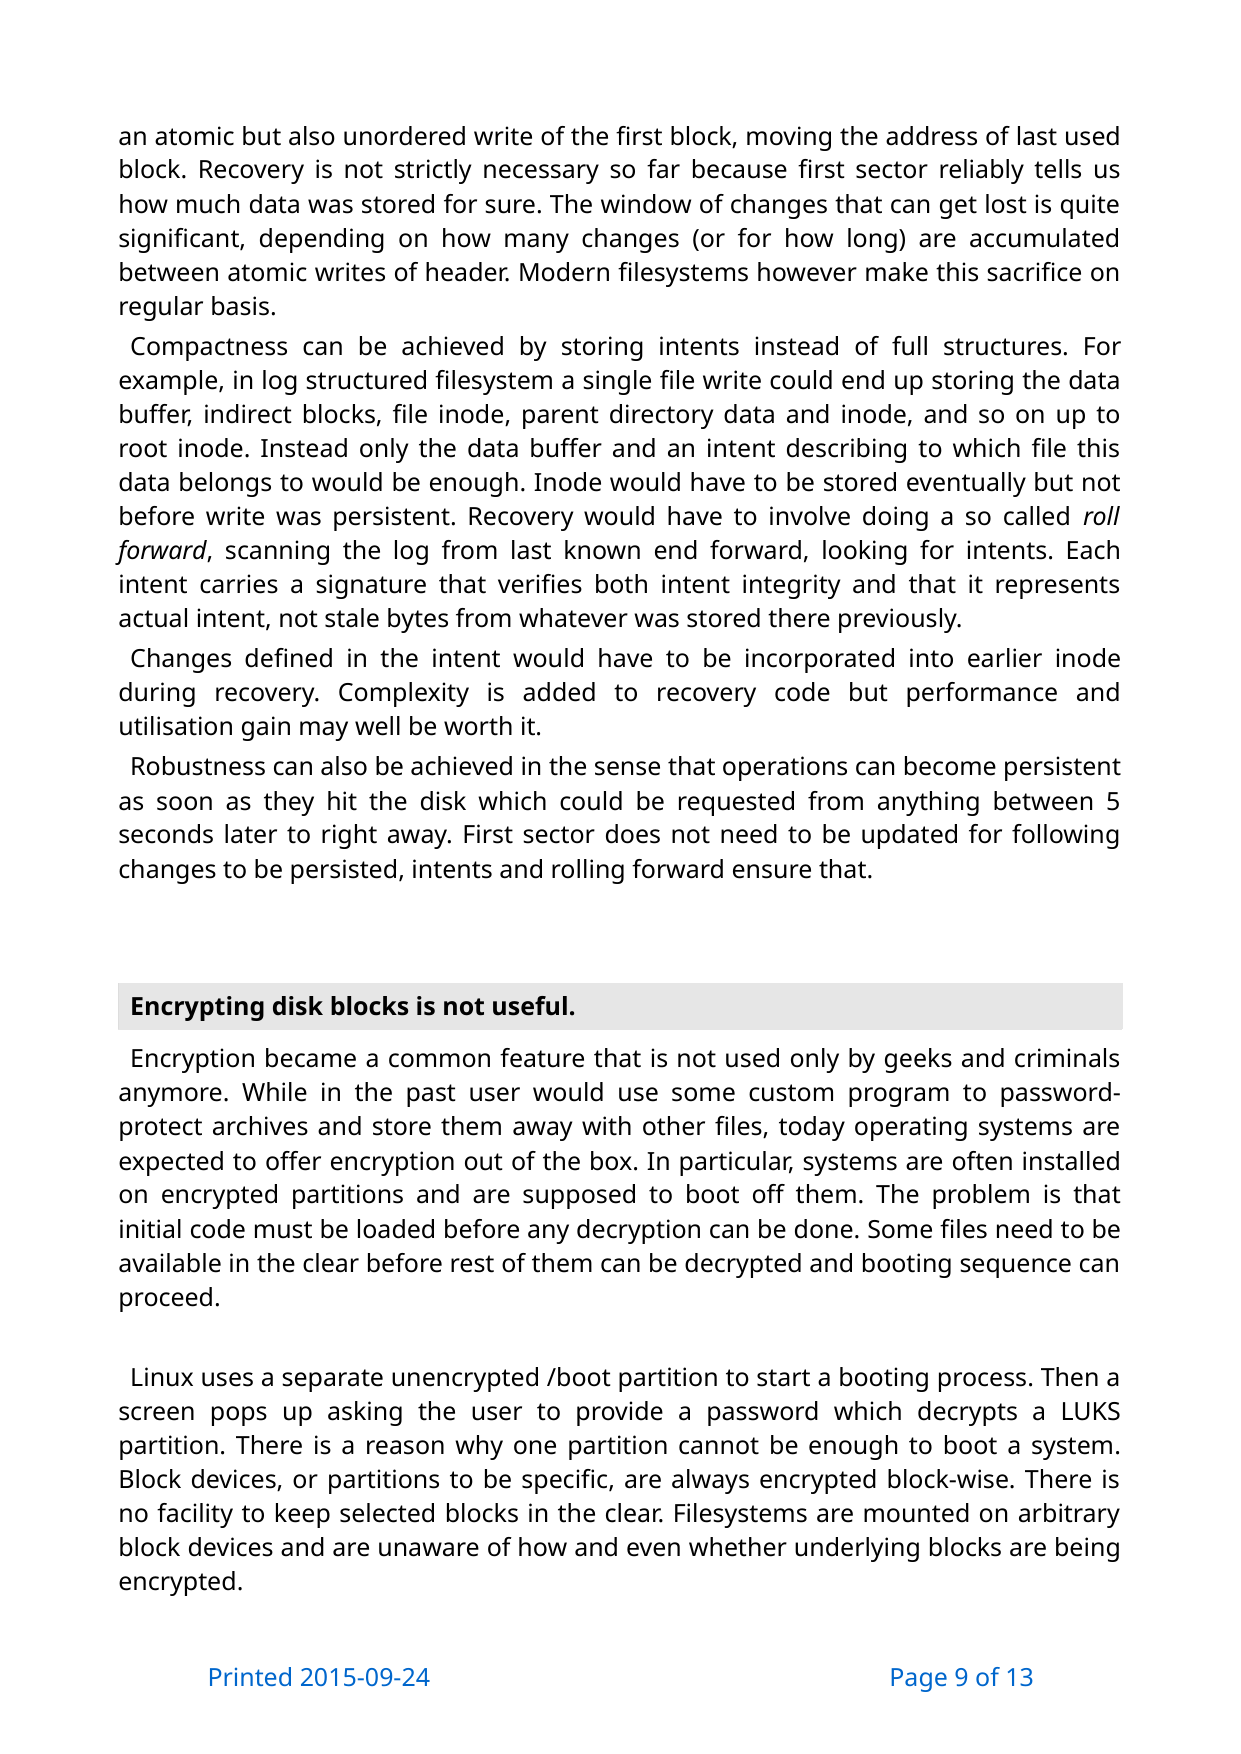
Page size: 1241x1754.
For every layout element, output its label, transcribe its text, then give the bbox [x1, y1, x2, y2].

text Changes defined in the intent would have to be incorporated into earlier inode during recovery. Complexity is added to recovery code but performance and utilisation gain may well be worth it. [118, 641, 1122, 743]
subtitle Encrypting disk blocks is not useful. [119, 984, 1122, 1029]
text Linux uses a separate unencrypted /boot partition to start a booting process. Then a screen pops up asking the user to provide a password which decrypts a LUKS partition. There is a reason why one partition cannot be enough to boot a system. Block devices, or partitions to be specific, are always encrypted block-wise. There is no facility to keep selected blocks in the clear. Filesystems are mounted on arbitrary block devices and are unaware of how and even whether underlying blocks are being encrypted. [118, 1359, 1122, 1598]
text Compactness can be achieved by storing intents instead of full structures. For example, in log structured filesystem a single file write could end up storing the data buffer, indirect blocks, file inode, parent directory data and inode, and so on up to root inode. Instead only the data buffer and an intent describing to which file this data belongs to would be enough. Inode would have to be stored eventually but not before write was persistent. Recovery would have to involve doing a so called roll forward, scanning the log from last known end forward, looking for intents. Each intent carries a signature that verifies both intent integrity and that it represents actual intent, not stale bytes from whatever was stored there previously. [118, 328, 1122, 635]
text Encryption became a common feature that is not used only by geeks and criminals anymore. While in the past user would use some custom program to password-protect archives and store them away with other files, today operating systems are expected to offer encryption out of the box. In particular, systems are often installed on encrypted partitions and are supposed to boot off them. The problem is that initial code must be loaded before any decryption can be done. Some files need to be available in the clear before rest of them can be decrypted and booting sequence can proceed. [118, 1041, 1122, 1313]
text Robustness can also be achieved in the sense that operations can become persistent as soon as they hit the disk which could be requested from anything between 5 seconds later to right away. First sector does not need to be updated for following changes to be persisted, intents and rolling forward ensure that. [118, 749, 1122, 885]
text an atomic but also unordered write of the first block, moving the address of last used block. Recovery is not strictly necessary so far because first sector reliably tells us how much data was stored for sure. The window of changes that can get lost is quite significant, depending on how many changes (or for how long) are accumulated between atomic writes of header. Modern filesystems however make this sacrifice on regular basis. [118, 118, 1122, 322]
